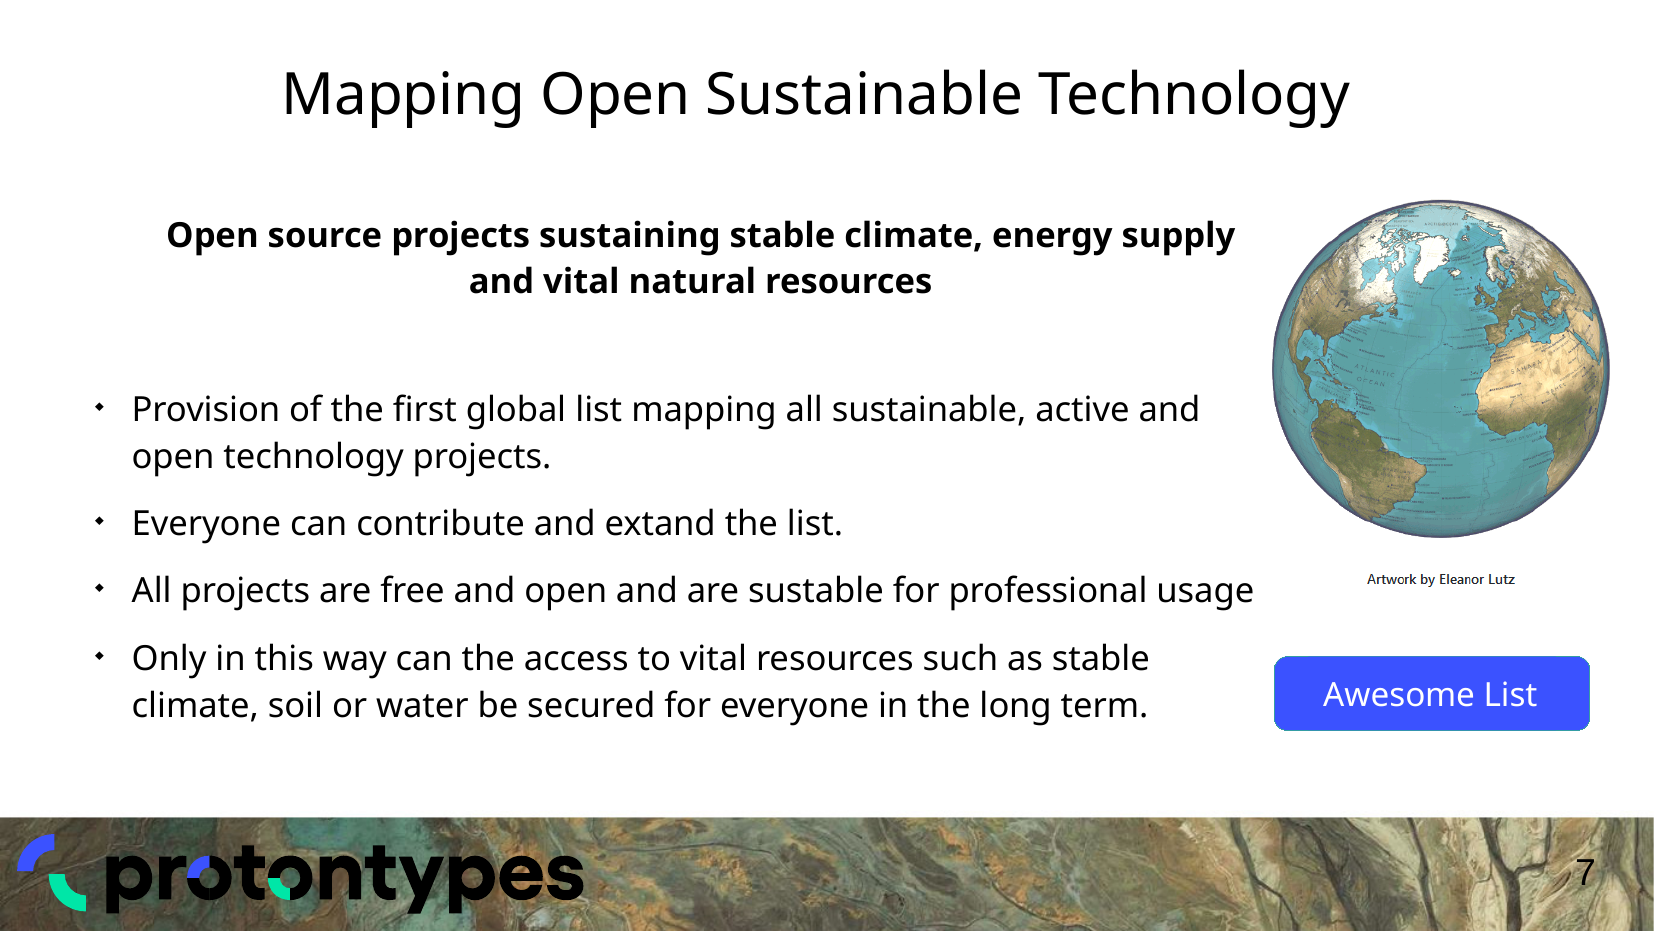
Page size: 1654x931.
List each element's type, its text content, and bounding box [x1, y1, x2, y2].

picture [0, 0, 1654, 931]
list Open source projects sustaining stable climate, energy supply and vital natural resources Provision of the first global list mapping all sustainable, active and open technology projects. Everyone can contribute and extand the list. All projects are free and open and are sustable for professional usage Only in this way can the access to vital resources such as stable climate, soil or water be secured for everyone in the long term. [82, 210, 1270, 739]
text_box [1556, 656, 1590, 731]
title Mapping Open Sustainable Technology [71, 37, 1561, 148]
text_box Awesome List [1308, 656, 1556, 731]
text_box [1274, 656, 1308, 731]
